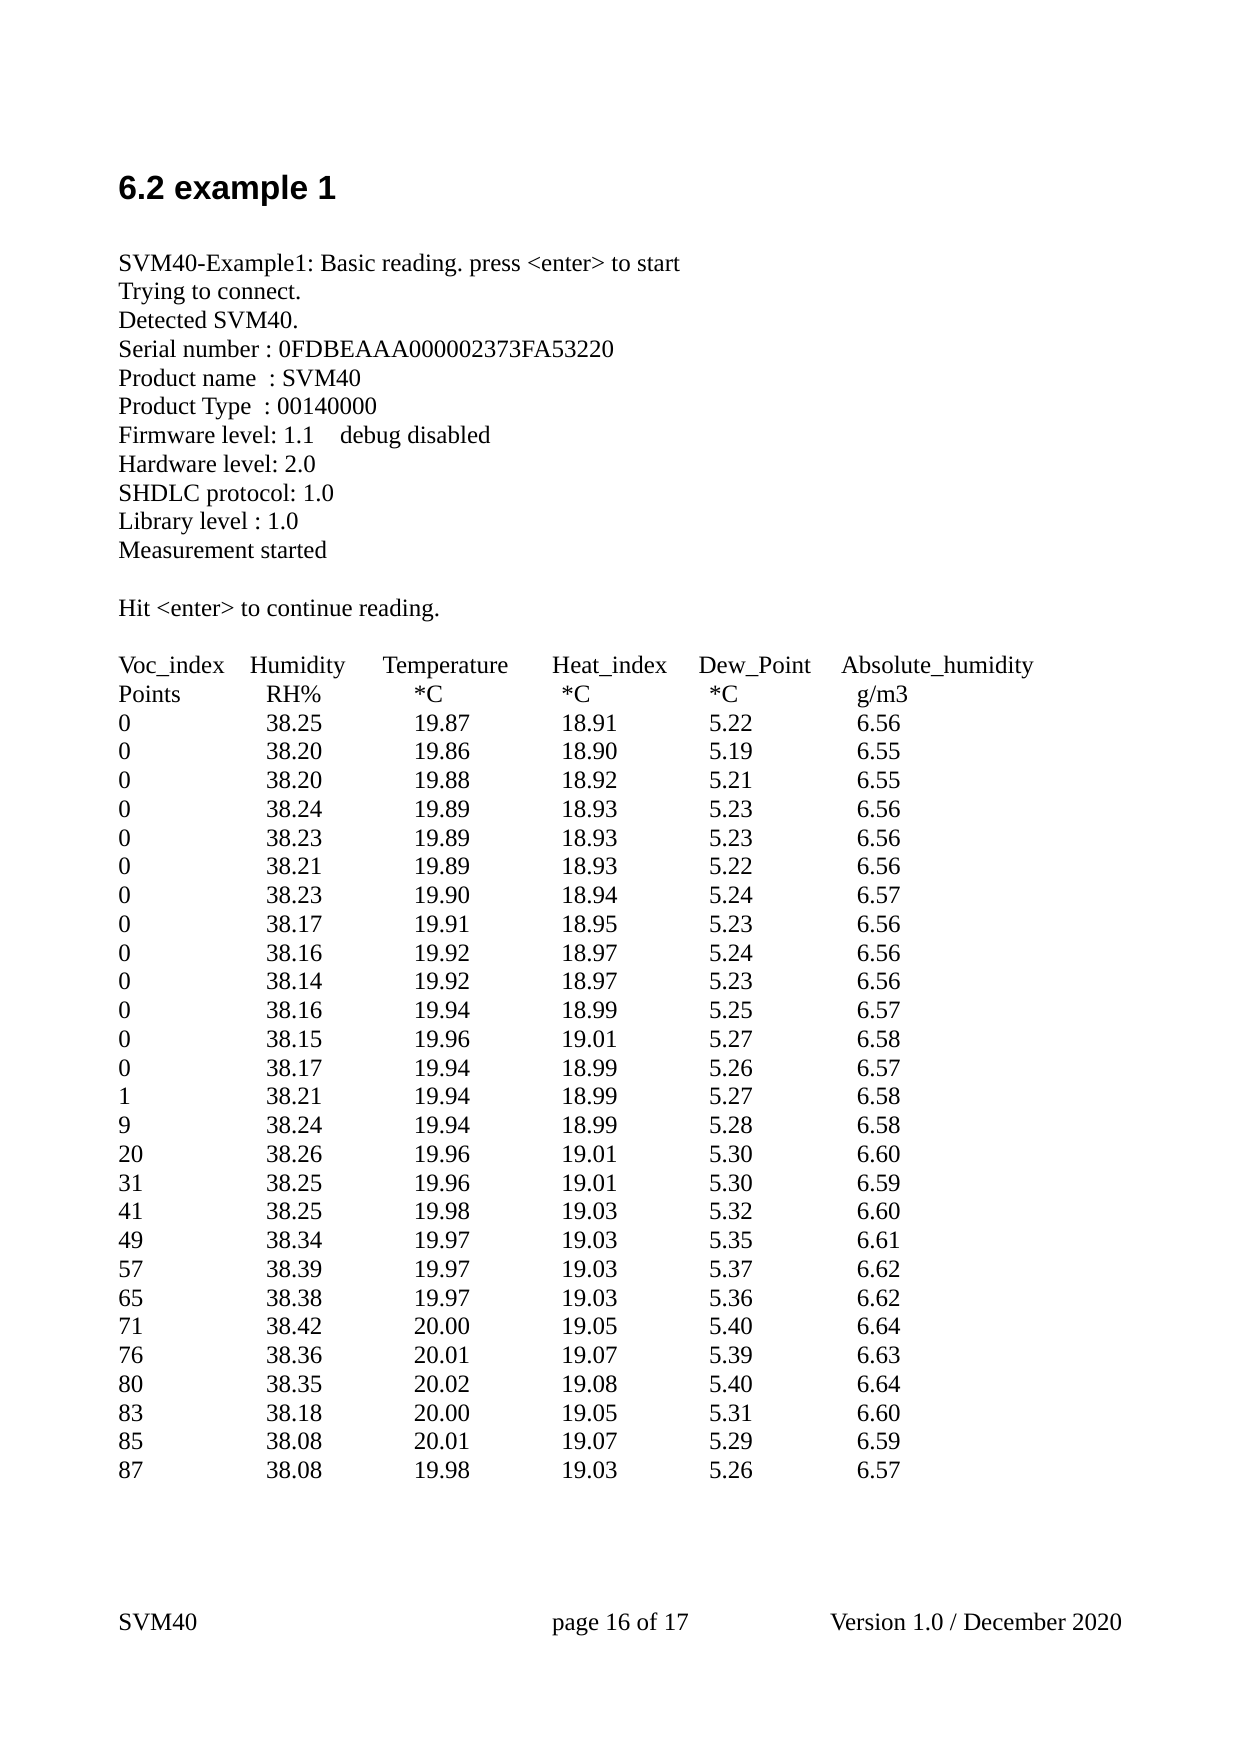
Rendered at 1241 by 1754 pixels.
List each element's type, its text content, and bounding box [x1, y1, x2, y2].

text 9 38.24 19.94 18.99 5.28 6.58 [118, 1110, 1122, 1139]
text Hardware level: 2.0 [118, 449, 1122, 478]
text 65 38.38 19.97 19.03 5.36 6.62 [118, 1283, 1122, 1311]
text 0 38.17 19.91 18.95 5.23 6.56 [118, 909, 1122, 938]
text Library level : 1.0 [118, 506, 1122, 535]
text 85 38.08 20.01 19.07 5.29 6.59 [118, 1426, 1122, 1455]
text 0 38.15 19.96 19.01 5.27 6.58 [118, 1024, 1122, 1053]
text 71 38.42 20.00 19.05 5.40 6.64 [118, 1311, 1122, 1340]
text 0 38.20 19.86 18.90 5.19 6.55 [118, 736, 1122, 765]
text 0 38.16 19.92 18.97 5.24 6.56 [118, 938, 1122, 966]
text Trying to connect. [118, 276, 1122, 305]
text Product Type : 00140000 [118, 391, 1122, 420]
text Product name : SVM40 [118, 363, 1122, 391]
text 0 38.16 19.94 18.99 5.25 6.57 [118, 995, 1122, 1024]
text 80 38.35 20.02 19.08 5.40 6.64 [118, 1369, 1122, 1398]
text 0 38.24 19.89 18.93 5.23 6.56 [118, 794, 1122, 823]
text Measurement started [118, 535, 1122, 564]
text 1 38.21 19.94 18.99 5.27 6.58 [118, 1081, 1122, 1110]
text 41 38.25 19.98 19.03 5.32 6.60 [118, 1196, 1122, 1225]
text 83 38.18 20.00 19.05 5.31 6.60 [118, 1398, 1122, 1426]
text 31 38.25 19.96 19.01 5.30 6.59 [118, 1168, 1122, 1196]
text 76 38.36 20.01 19.07 5.39 6.63 [118, 1340, 1122, 1369]
text 49 38.34 19.97 19.03 5.35 6.61 [118, 1225, 1122, 1254]
text 87 38.08 19.98 19.03 5.26 6.57 [118, 1455, 1122, 1484]
text 0 38.25 19.87 18.91 5.22 6.56 [118, 708, 1122, 736]
text 0 38.17 19.94 18.99 5.26 6.57 [118, 1053, 1122, 1081]
text 0 38.23 19.89 18.93 5.23 6.56 [118, 823, 1122, 851]
text Serial number : 0FDBEAAA000002373FA53220 [118, 334, 1122, 363]
text 20 38.26 19.96 19.01 5.30 6.60 [118, 1139, 1122, 1168]
text Firmware level: 1.1 debug disabled [118, 420, 1122, 449]
text 0 38.23 19.90 18.94 5.24 6.57 [118, 880, 1122, 909]
text Voc_index Humidity Temperature Heat_index Dew_Point Absolute_humidity [118, 650, 1122, 679]
text 57 38.39 19.97 19.03 5.37 6.62 [118, 1254, 1122, 1283]
text SVM40-Example1: Basic reading. press <enter> to start [118, 248, 1122, 276]
text 0 38.20 19.88 18.92 5.21 6.55 [118, 765, 1122, 794]
text Points RH% *C *C *C g/m3 [118, 679, 1122, 708]
text 0 38.21 19.89 18.93 5.22 6.56 [118, 851, 1122, 880]
text SHDLC protocol: 1.0 [118, 478, 1122, 506]
text Hit <enter> to continue reading. [118, 593, 1122, 621]
subtitle 6.2 example 1 [118, 168, 1122, 206]
text 0 38.14 19.92 18.97 5.23 6.56 [118, 966, 1122, 995]
text Detected SVM40. [118, 305, 1122, 334]
